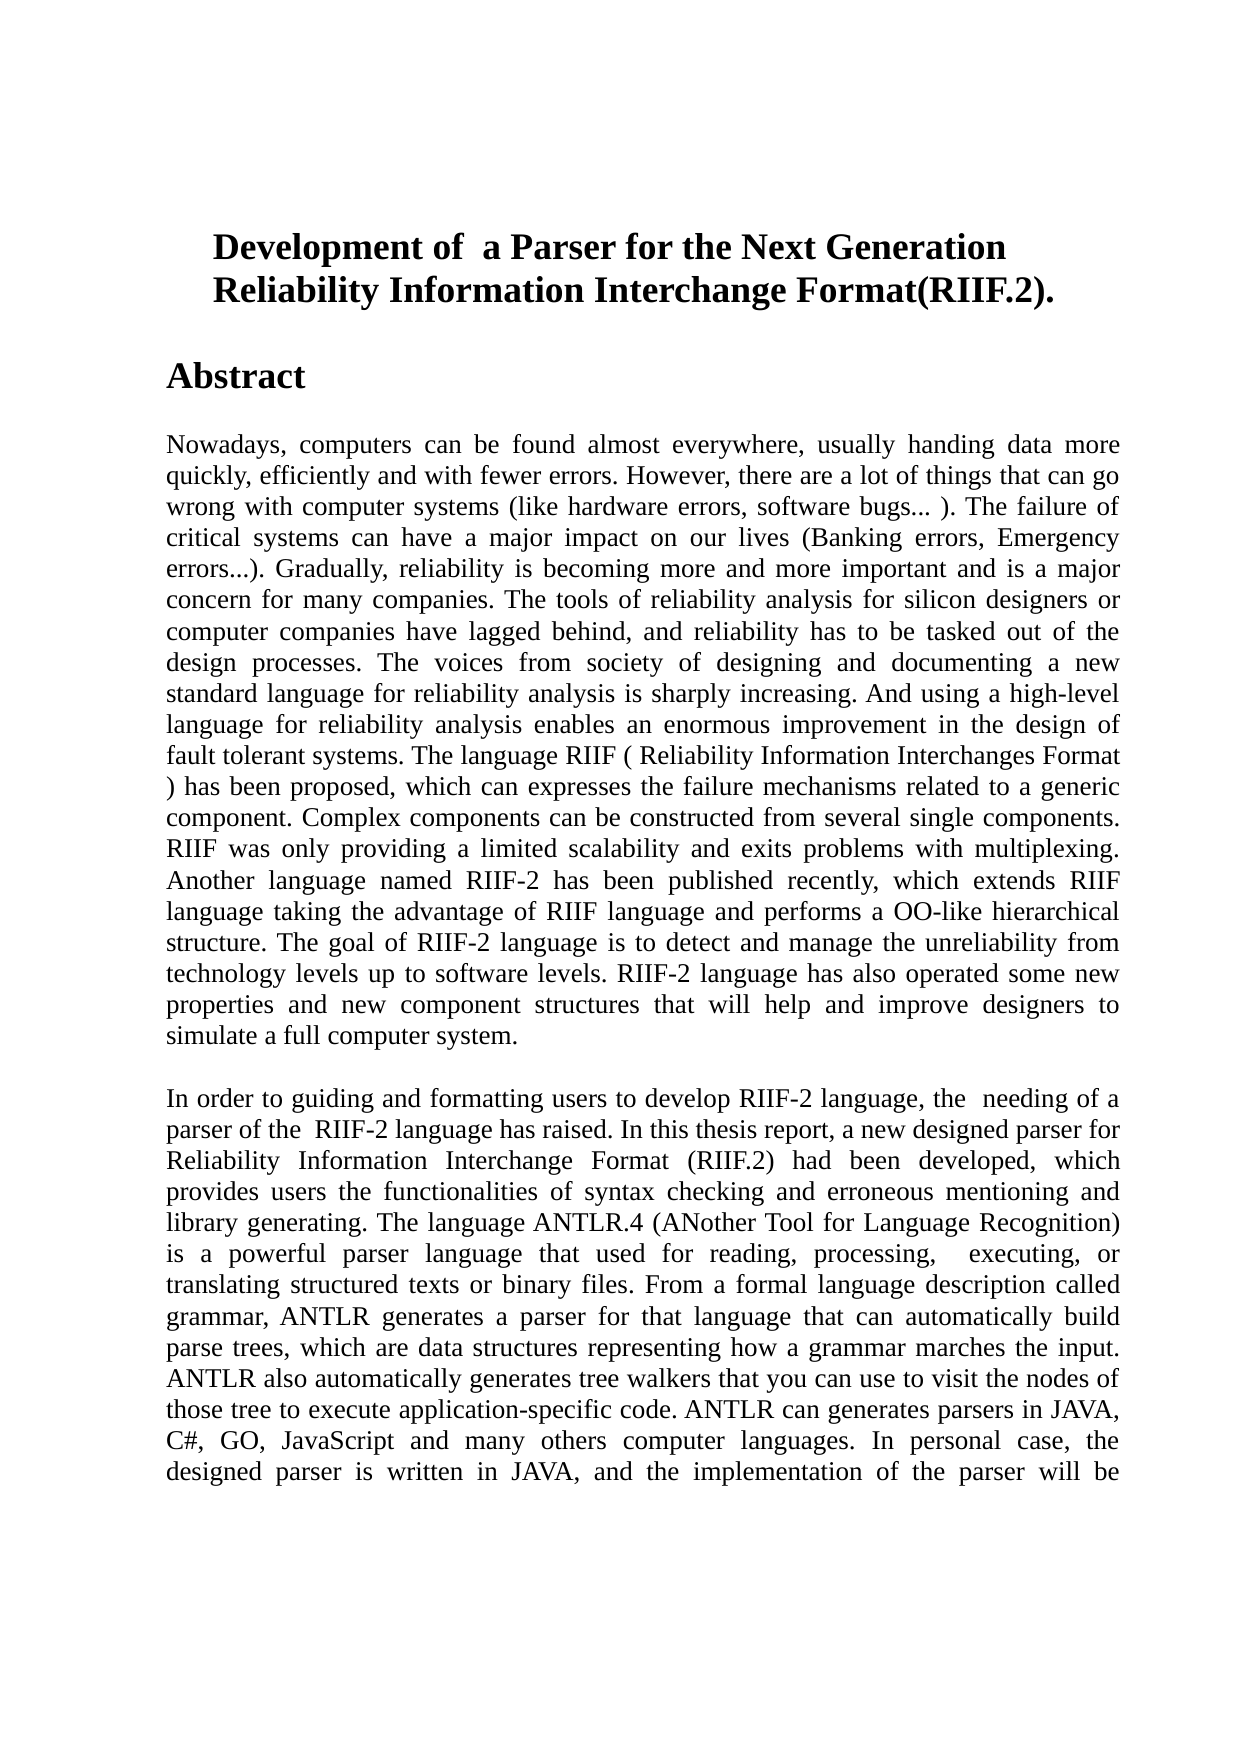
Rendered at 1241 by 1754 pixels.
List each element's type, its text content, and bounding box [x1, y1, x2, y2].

text Development of a Parser for the Next Generation Reliability Information Interchange Format(RIIF.2). [213, 224, 1103, 310]
text Abstract [166, 353, 1018, 397]
text Nowadays, computers can be found almost everywhere, usually handing data more quickly, efficiently and with fewer errors. However, there are a lot of things that can go wrong with computer systems (like hardware errors, software bugs... ). The failure of critical systems can have a major impact on our lives (Banking errors, Emergency errors...). Gradually, reliability is becoming more and more important and is a major concern for many companies. The tools of reliability analysis for silicon designers or computer companies have lagged behind, and reliability has to be tasked out of the design processes. The voices from society of designing and documenting a new standard language for reliability analysis is sharply increasing. And using a high-level language for reliability analysis enables an enormous improvement in the design of fault tolerant systems. The language RIIF ( Reliability Information Interchanges Format ) has been proposed, which can expresses the failure mechanisms related to a generic component. Complex components can be constructed from several single components. RIIF was only providing a limited scalability and exits problems with multiplexing. Another language named RIIF-2 has been published recently, which extends RIIF language taking the advantage of RIIF language and performs a OO-like hierarchical structure. The goal of RIIF-2 language is to detect and manage the unreliability from technology levels up to software levels. RIIF-2 language has also operated some new properties and new component structures that will help and improve designers to simulate a full computer system. [166, 428, 1121, 1051]
text In order to guiding and formatting users to develop RIIF-2 language, the needing of a parser of the RIIF-2 language has raised. In this thesis report, a new designed parser for Reliability Information Interchange Format (RIIF.2) had been developed, which provides users the functionalities of syntax checking and erroneous mentioning and library generating. The language ANTLR.4 (ANother Tool for Language Recognition) is a powerful parser language that used for reading, processing, executing, or translating structured texts or binary files. From a formal language description called grammar, ANTLR generates a parser for that language that can automatically build parse trees, which are data structures representing how a grammar marches the input. ANTLR also automatically generates tree walkers that you can use to visit the nodes of those tree to execute application-specific code. ANTLR can generates parsers in JAVA, C#, GO, JavaScript and many others computer languages. In personal case, the designed parser is written in JAVA, and the implementation of the parser will be [166, 1082, 1121, 1487]
